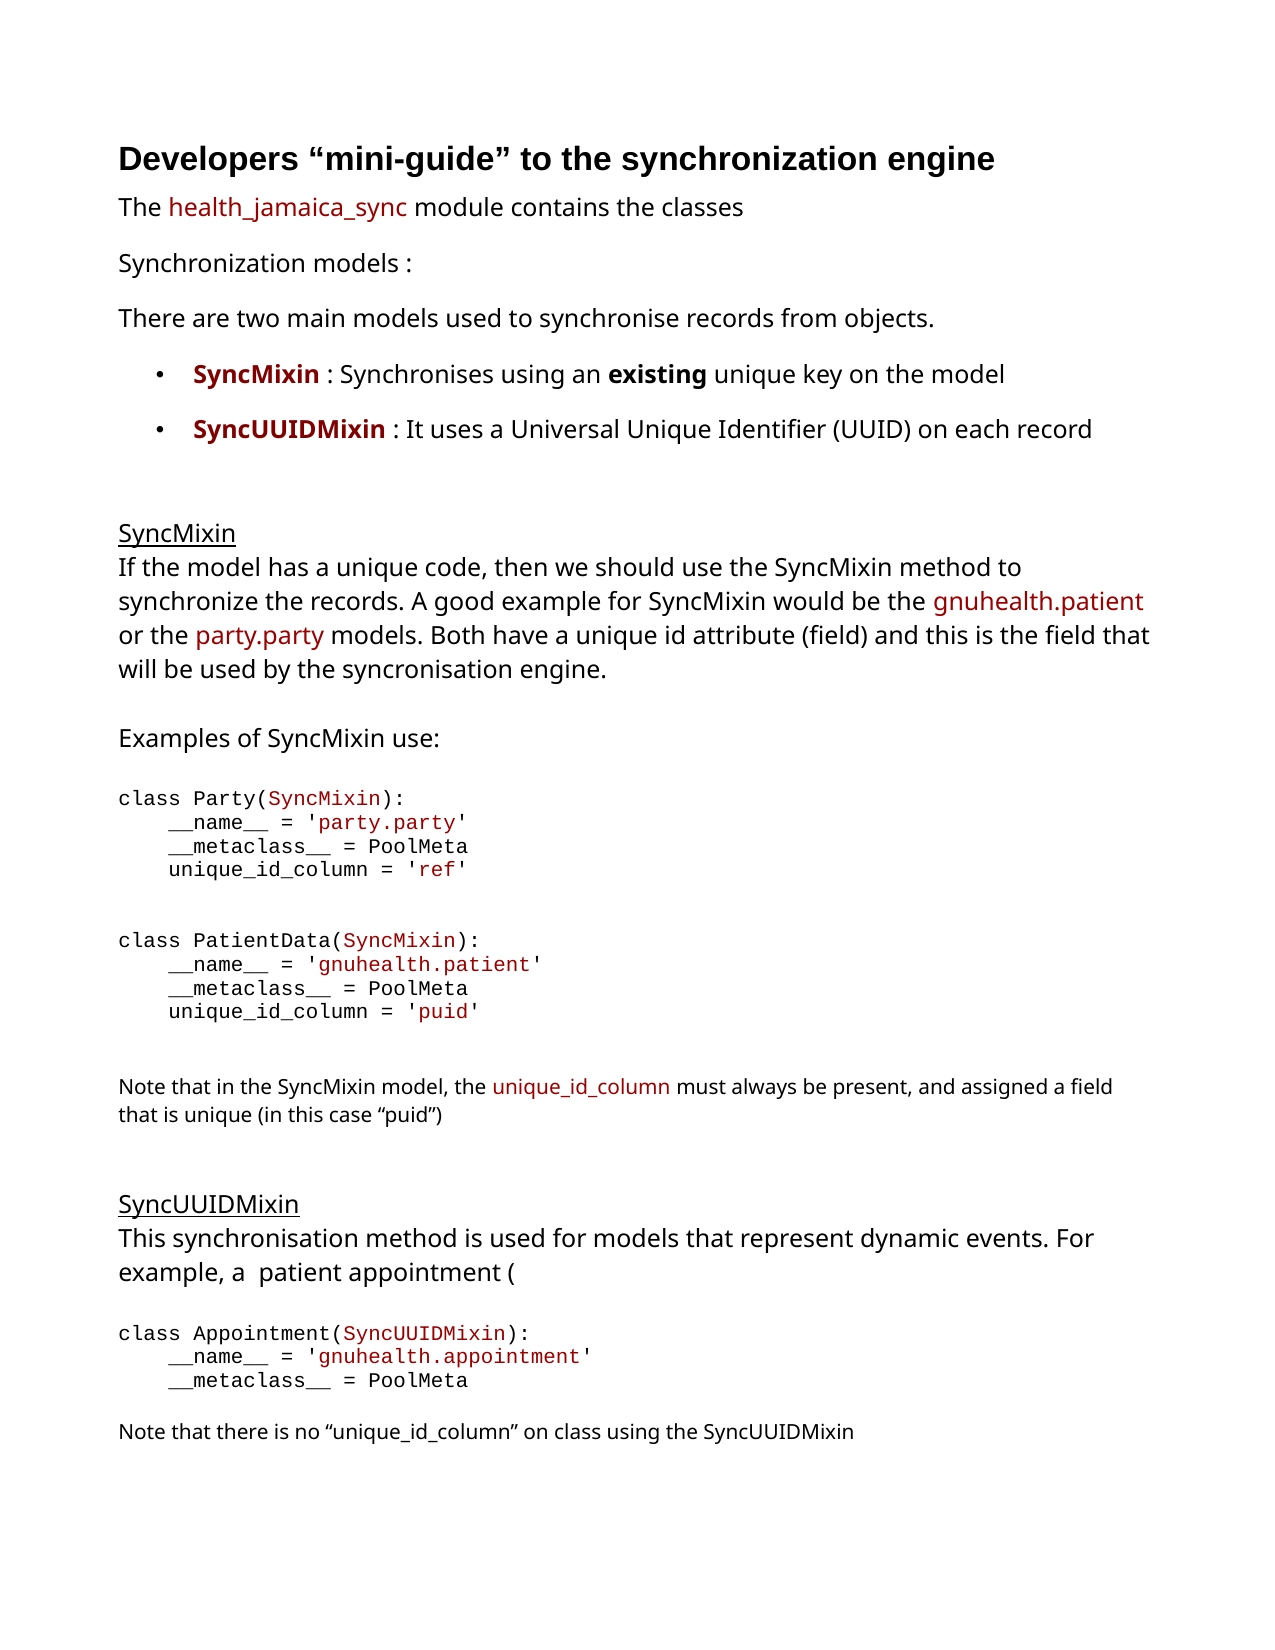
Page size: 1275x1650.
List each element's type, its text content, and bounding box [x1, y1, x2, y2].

text class PatientData(SyncMixin): [118, 930, 1157, 954]
text __name__ = 'gnuhealth.patient' [118, 954, 1157, 977]
text __metaclass__ = PoolMeta [118, 1370, 1157, 1394]
text unique_id_column = 'puid' [118, 1001, 1157, 1025]
text Note that there is no “unique_id_column” on class using the SyncUUIDMixin [118, 1417, 1157, 1446]
list SyncUUIDMixin : It uses a Universal Unique Identifier (UUID) on each record [156, 412, 1157, 446]
text class Party(SyncMixin): [118, 788, 1157, 812]
text Examples of SyncMixin use: [118, 720, 1157, 754]
list SyncMixin : Synchronises using an existing unique key on the model [156, 356, 1157, 390]
text Note that in the SyncMixin model, the unique_id_column must always be present, and assigned a field that is unique (in this case “puid”) [118, 1072, 1157, 1129]
text This synchronisation method is used for models that represent dynamic events. For example, a patient appointment ( [118, 1221, 1157, 1289]
text SyncMixin [118, 516, 1157, 550]
text __metaclass__ = PoolMeta [118, 836, 1157, 859]
text unique_id_column = 'ref' [118, 859, 1157, 883]
subtitle Developers “mini-guide” to the synchronization engine [118, 139, 1157, 178]
text Synchronization models : [118, 246, 1157, 279]
text class Appointment(SyncUUIDMixin): [118, 1323, 1157, 1347]
text There are two main models used to synchronise records from objects. [118, 301, 1157, 335]
text __name__ = 'gnuhealth.appointment' [118, 1347, 1157, 1370]
text SyncUUIDMixin [118, 1187, 1157, 1221]
text __metaclass__ = PoolMeta [118, 977, 1157, 1001]
text __name__ = 'party.party' [118, 812, 1157, 836]
text If the model has a unique code, then we should use the SyncMixin method to synchronize the records. A good example for SyncMixin would be the gnuhealth.patient or the party.party models. Both have a unique id attribute (field) and this is the field that will be used by the syncronisation engine. [118, 550, 1157, 686]
text The health_jamaica_sync module contains the classes [118, 190, 1157, 224]
